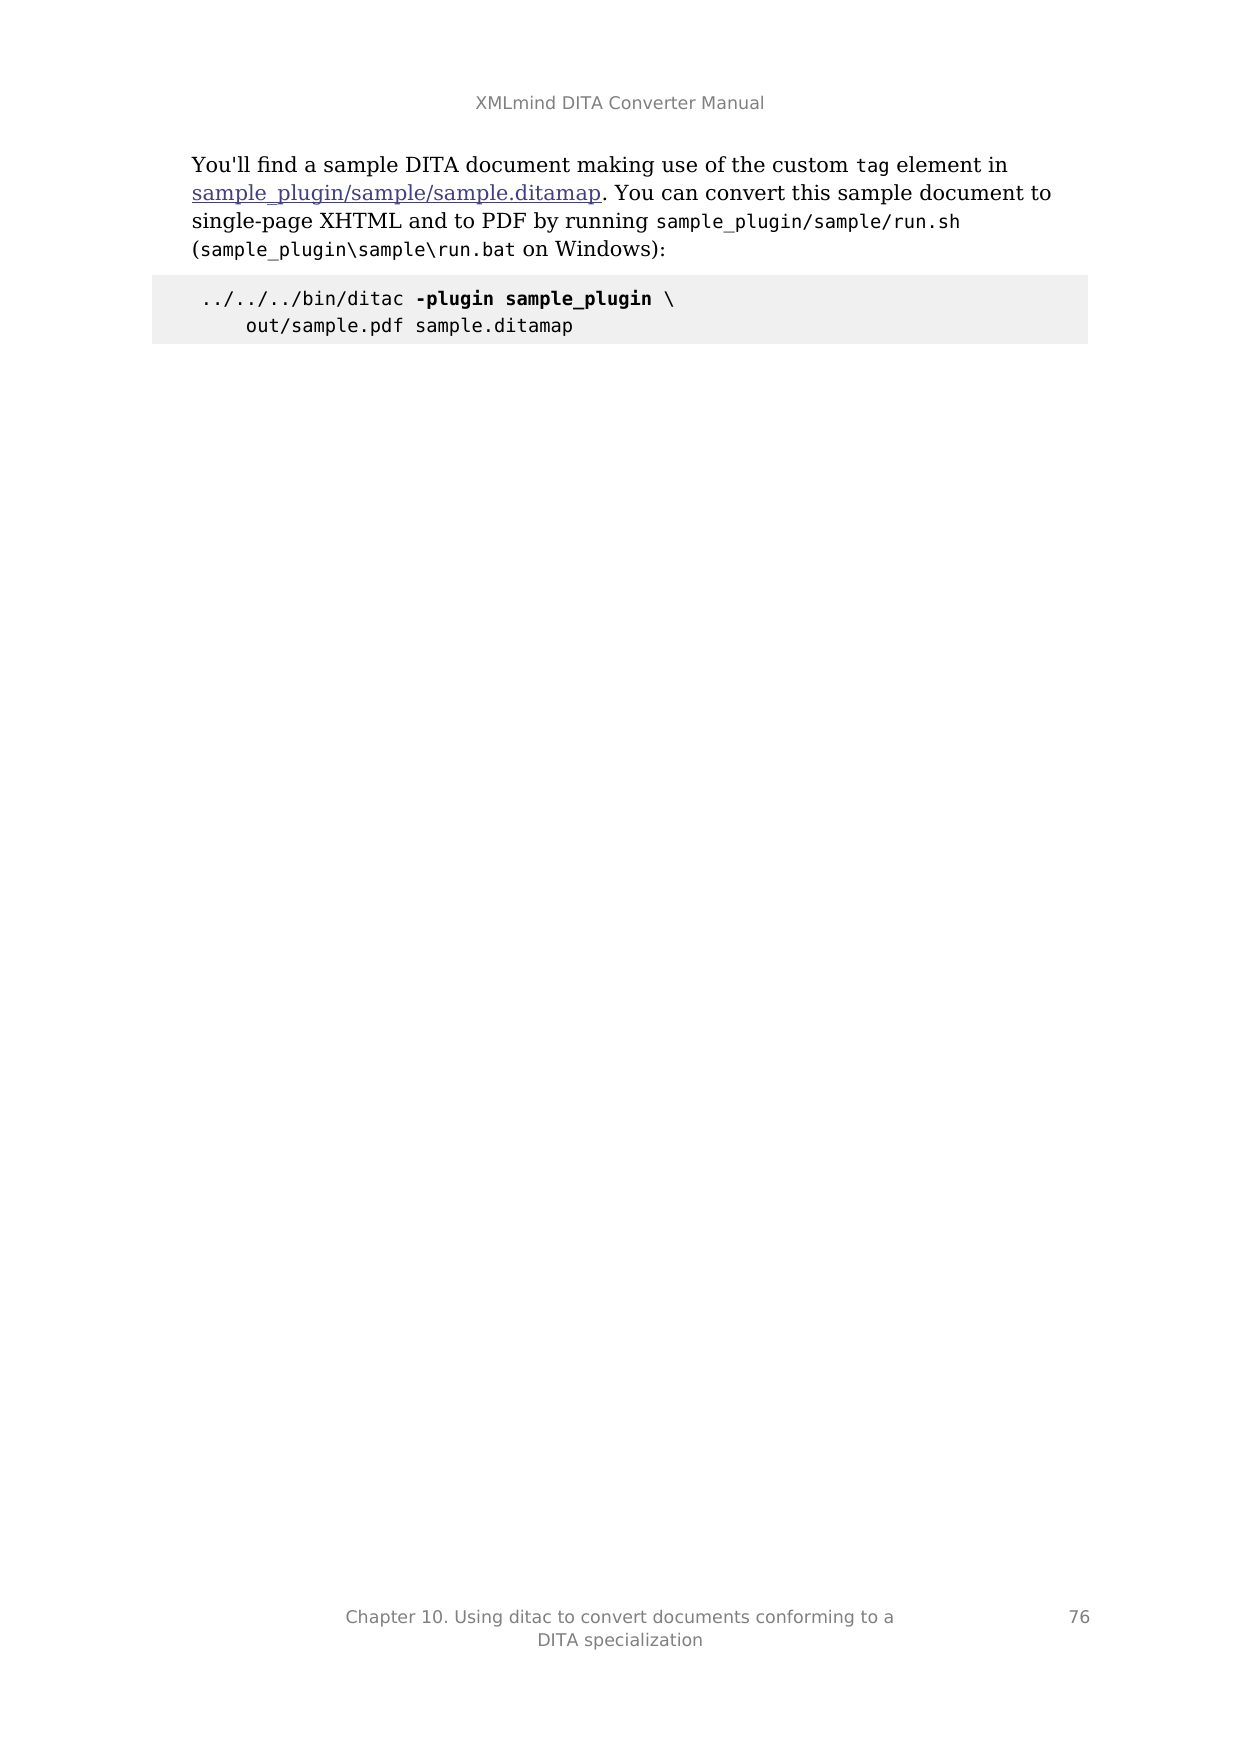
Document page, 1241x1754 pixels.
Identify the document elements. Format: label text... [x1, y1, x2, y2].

list ../../../bin/ditac -plugin sample_plugin \ out/sample.pdf sample.ditamap [152, 275, 1088, 344]
list You'll find a sample DITA document making use of the custom tag element in sample_plugin/sample/sample.ditamap. You can convert this sample document to single-page XHTML and to PDF by running sample_plugin/sample/run.sh (sample_plugin\sample\run.bat on Windows): [150, 150, 1090, 261]
